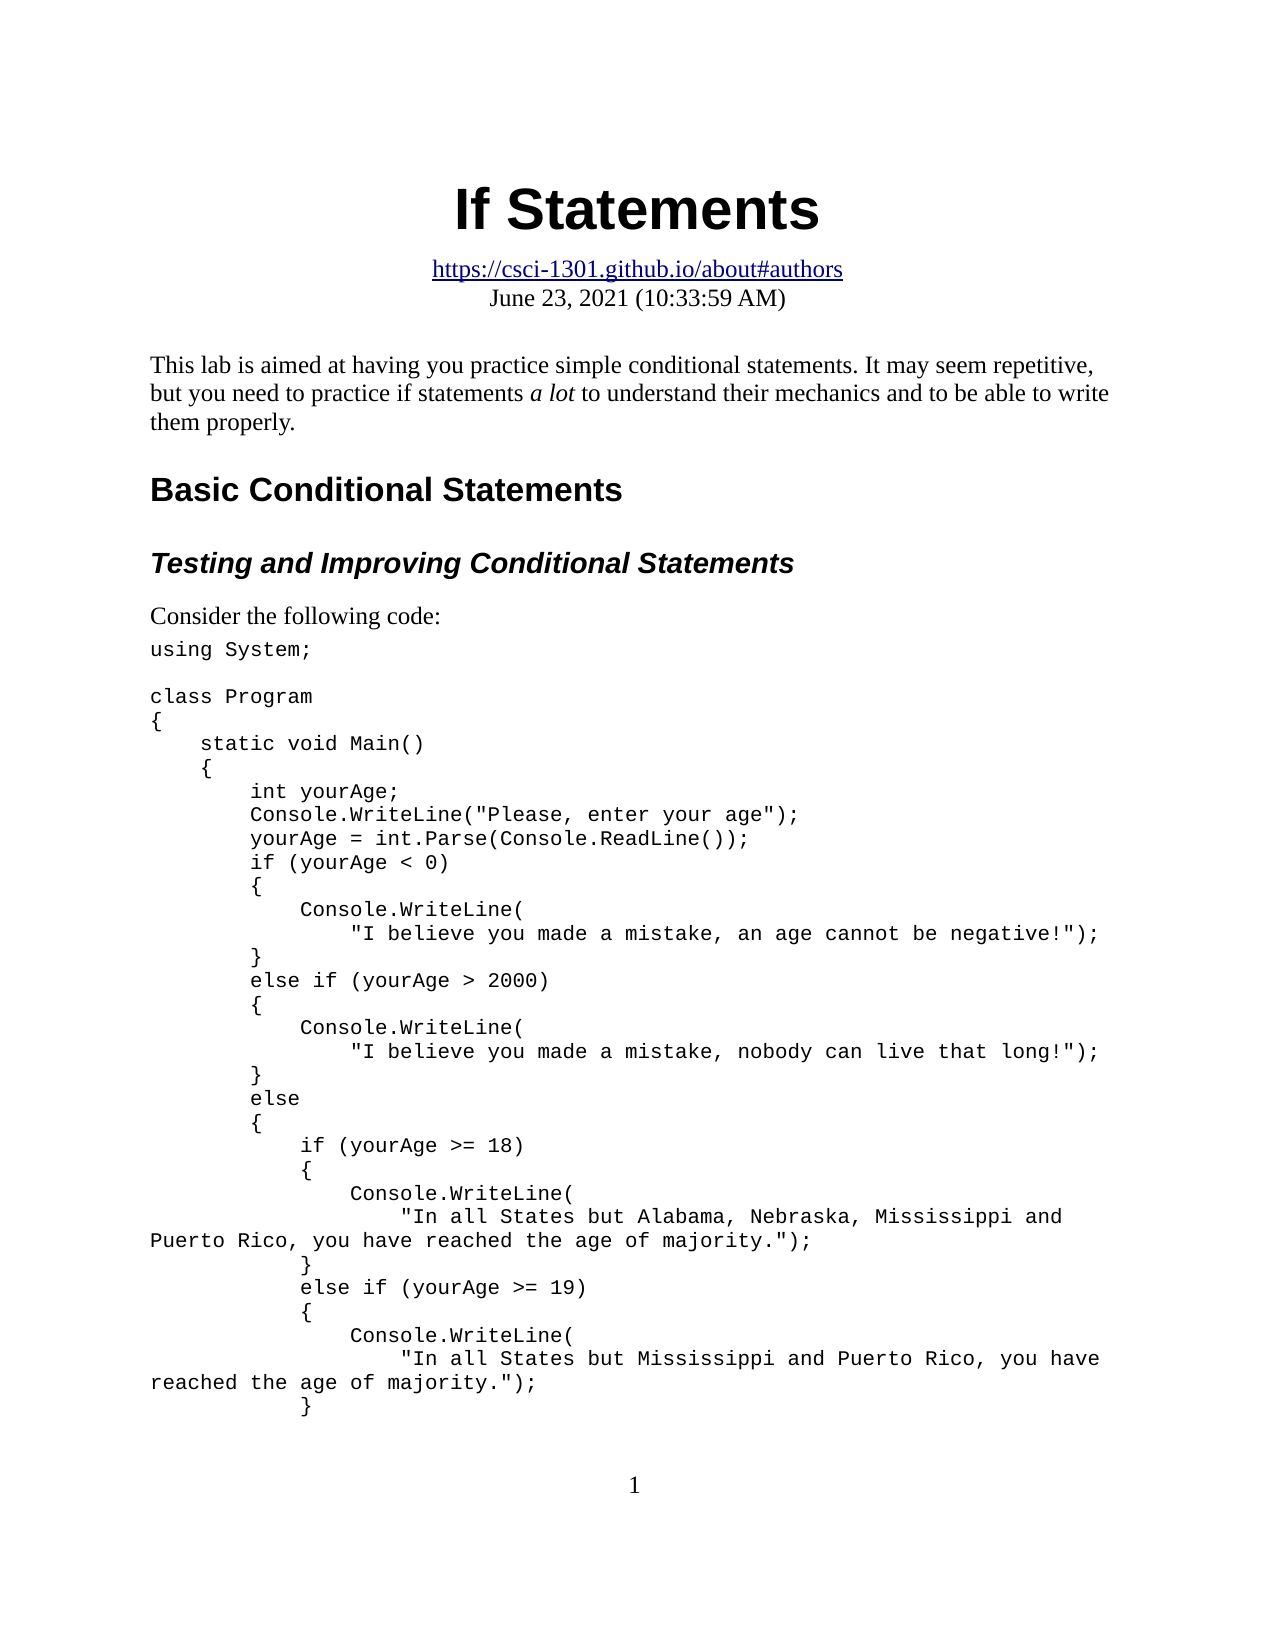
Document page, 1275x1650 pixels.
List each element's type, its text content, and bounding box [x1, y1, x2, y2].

text yourAge = int.Parse(Console.ReadLine()); [150, 828, 1125, 852]
text "I believe you made a mistake, nobody can live that long!"); [150, 1041, 1125, 1064]
text "In all States but Mississippi and Puerto Rico, you have reached the age of majority."); [150, 1348, 1125, 1396]
text "I believe you made a mistake, an age cannot be negative!"); [150, 923, 1125, 946]
text Console.WriteLine( [150, 1183, 1125, 1206]
text Console.WriteLine( [150, 1017, 1125, 1041]
text } [150, 946, 1125, 970]
text June 23, 2021 (10:33:59 AM) [150, 283, 1125, 312]
text { [150, 710, 1125, 733]
text using System; [150, 639, 1125, 662]
text { [150, 757, 1125, 781]
text { [150, 1301, 1125, 1324]
text Console.WriteLine( [150, 1324, 1125, 1348]
text { [150, 875, 1125, 899]
text else if (yourAge > 2000) [150, 970, 1125, 993]
text } [150, 1254, 1125, 1277]
text https://csci-1301.github.io/about#authors [150, 254, 1125, 283]
text } [150, 1396, 1125, 1419]
text { [150, 1159, 1125, 1183]
text This lab is aimed at having you practice simple conditional statements. It may seem repetitive, but you need to practice if statements a lot to understand their mechanics and to be able to write them properly. [150, 350, 1125, 436]
text int yourAge; [150, 781, 1125, 804]
text static void Main() [150, 733, 1125, 757]
text "In all States but Alabama, Nebraska, Mississippi and Puerto Rico, you have reached the age of majority."); [150, 1206, 1125, 1254]
text else [150, 1088, 1125, 1112]
text } [150, 1064, 1125, 1088]
title If Statements [150, 175, 1125, 242]
subtitle Testing and Improving Conditional Statements [150, 546, 1125, 580]
text { [150, 1112, 1125, 1135]
text class Program [150, 686, 1125, 710]
text if (yourAge >= 18) [150, 1135, 1125, 1159]
text Consider the following code: [150, 601, 1125, 630]
text else if (yourAge >= 19) [150, 1277, 1125, 1301]
text { [150, 993, 1125, 1017]
text Console.WriteLine("Please, enter your age"); [150, 804, 1125, 828]
text Console.WriteLine( [150, 899, 1125, 923]
text if (yourAge < 0) [150, 852, 1125, 875]
subtitle Basic Conditional Statements [150, 470, 1125, 509]
